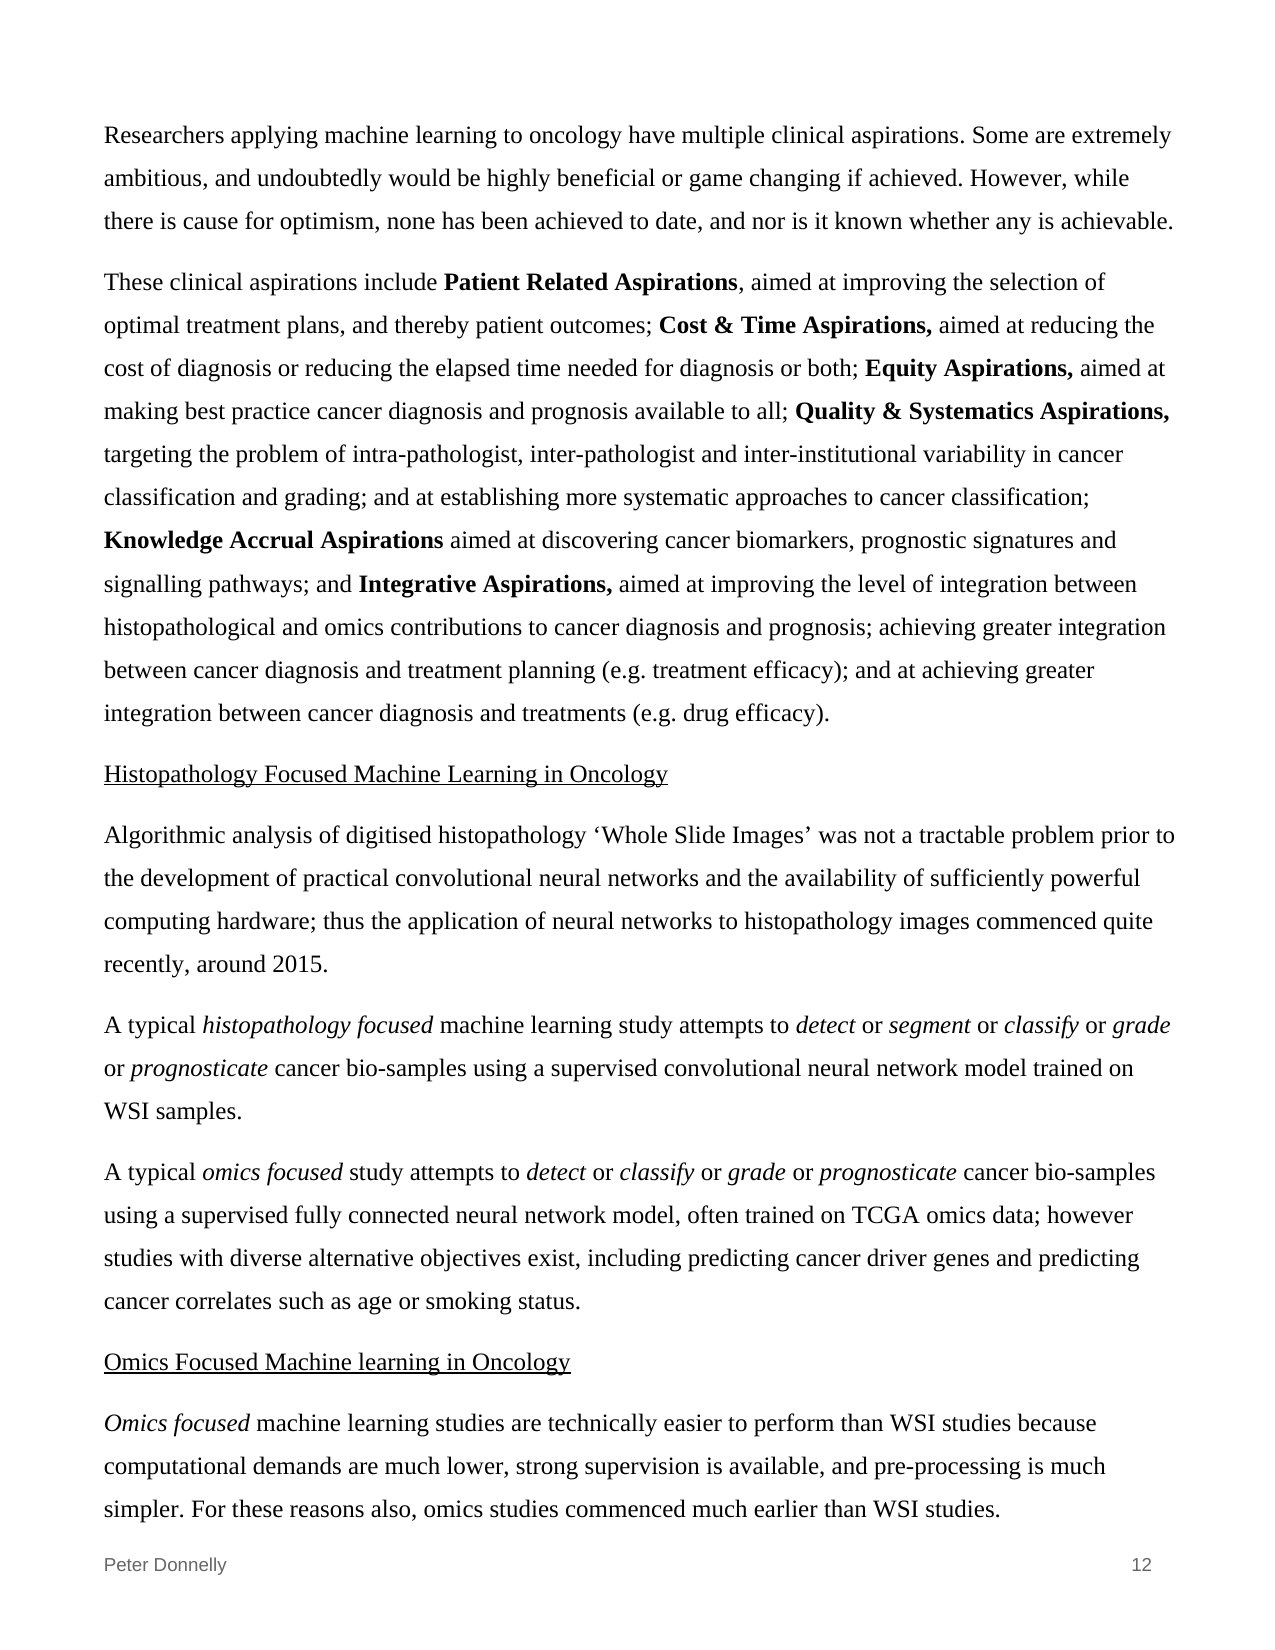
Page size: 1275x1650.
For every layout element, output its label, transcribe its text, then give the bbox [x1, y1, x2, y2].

text Algorithmic analysis of digitised histopathology ‘Whole Slide Images’ was not a tractable problem prior to the development of practical convolutional neural networks and the availability of sufficiently powerful computing hardware; thus the application of neural networks to histopathology images commenced quite recently, around 2015. [103, 820, 1181, 978]
text These clinical aspirations include Patient Related Aspirations, aimed at improving the selection of optimal treatment plans, and thereby patient outcomes; Cost & Time Aspirations, aimed at reducing the cost of diagnosis or reducing the elapsed time needed for diagnosis or both; Equity Aspirations, aimed at making best practice cancer diagnosis and prognosis available to all; Quality & Systematics Aspirations, targeting the problem of intra-pathologist, inter-pathologist and inter-institutional variability in cancer classification and grading; and at establishing more systematic approaches to cancer classification; Knowledge Accrual Aspirations aimed at discovering cancer biomarkers, prognostic signatures and signalling pathways; and Integrative Aspirations, aimed at improving the level of integration between histopathological and omics contributions to cancer diagnosis and prognosis; achieving greater integration between cancer diagnosis and treatment planning (e.g. treatment efficacy); and at achieving greater integration between cancer diagnosis and treatments (e.g. drug efficacy). [103, 267, 1181, 727]
text Histopathology Focused Machine Learning in Oncology [103, 759, 1181, 788]
text Omics focused machine learning studies are technically easier to perform than WSI studies because computational demands are much lower, strong supervision is available, and pre-processing is much simpler. For these reasons also, omics studies commenced much earlier than WSI studies. [103, 1408, 1181, 1523]
text A typical histopathology focused machine learning study attempts to detect or segment or classify or grade or prognosticate cancer bio-samples using a supervised convolutional neural network model trained on WSI samples. [103, 1010, 1181, 1125]
text Omics Focused Machine learning in Oncology [103, 1347, 1181, 1376]
text Researchers applying machine learning to oncology have multiple clinical aspirations. Some are extremely ambitious, and undoubtedly would be highly beneficial or game changing if achieved. However, while there is cause for optimism, none has been achieved to date, and nor is it known whether any is achievable. [103, 120, 1181, 235]
text A typical omics focused study attempts to detect or classify or grade or prognosticate cancer bio-samples using a supervised fully connected neural network model, often trained on TCGA omics data; however studies with diverse alternative objectives exist, including predicting cancer driver genes and predicting cancer correlates such as age or smoking status. [103, 1157, 1181, 1315]
